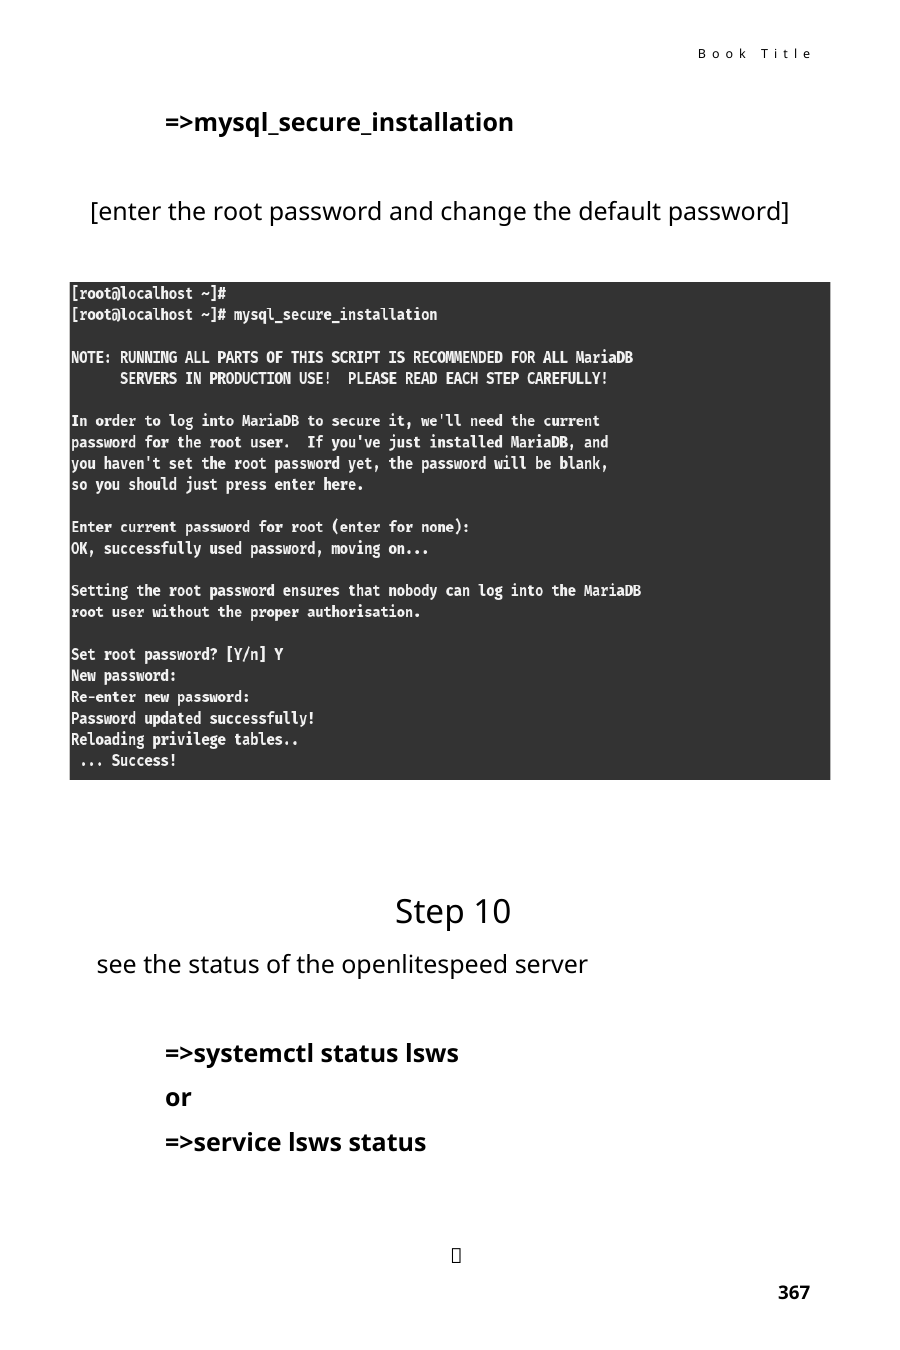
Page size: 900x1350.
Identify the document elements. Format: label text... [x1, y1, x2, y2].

text =>mysql_secure_installation [90, 105, 810, 139]
text see the status of the openlitespeed server [90, 947, 810, 981]
picture [69, 282, 831, 780]
text [enter the root password and change the default password] [90, 193, 810, 228]
text Step 10 [90, 888, 810, 933]
text =>service lsws status [90, 1124, 810, 1158]
text or [90, 1080, 810, 1114]
text =>systemctl status lsws [90, 1036, 810, 1070]
